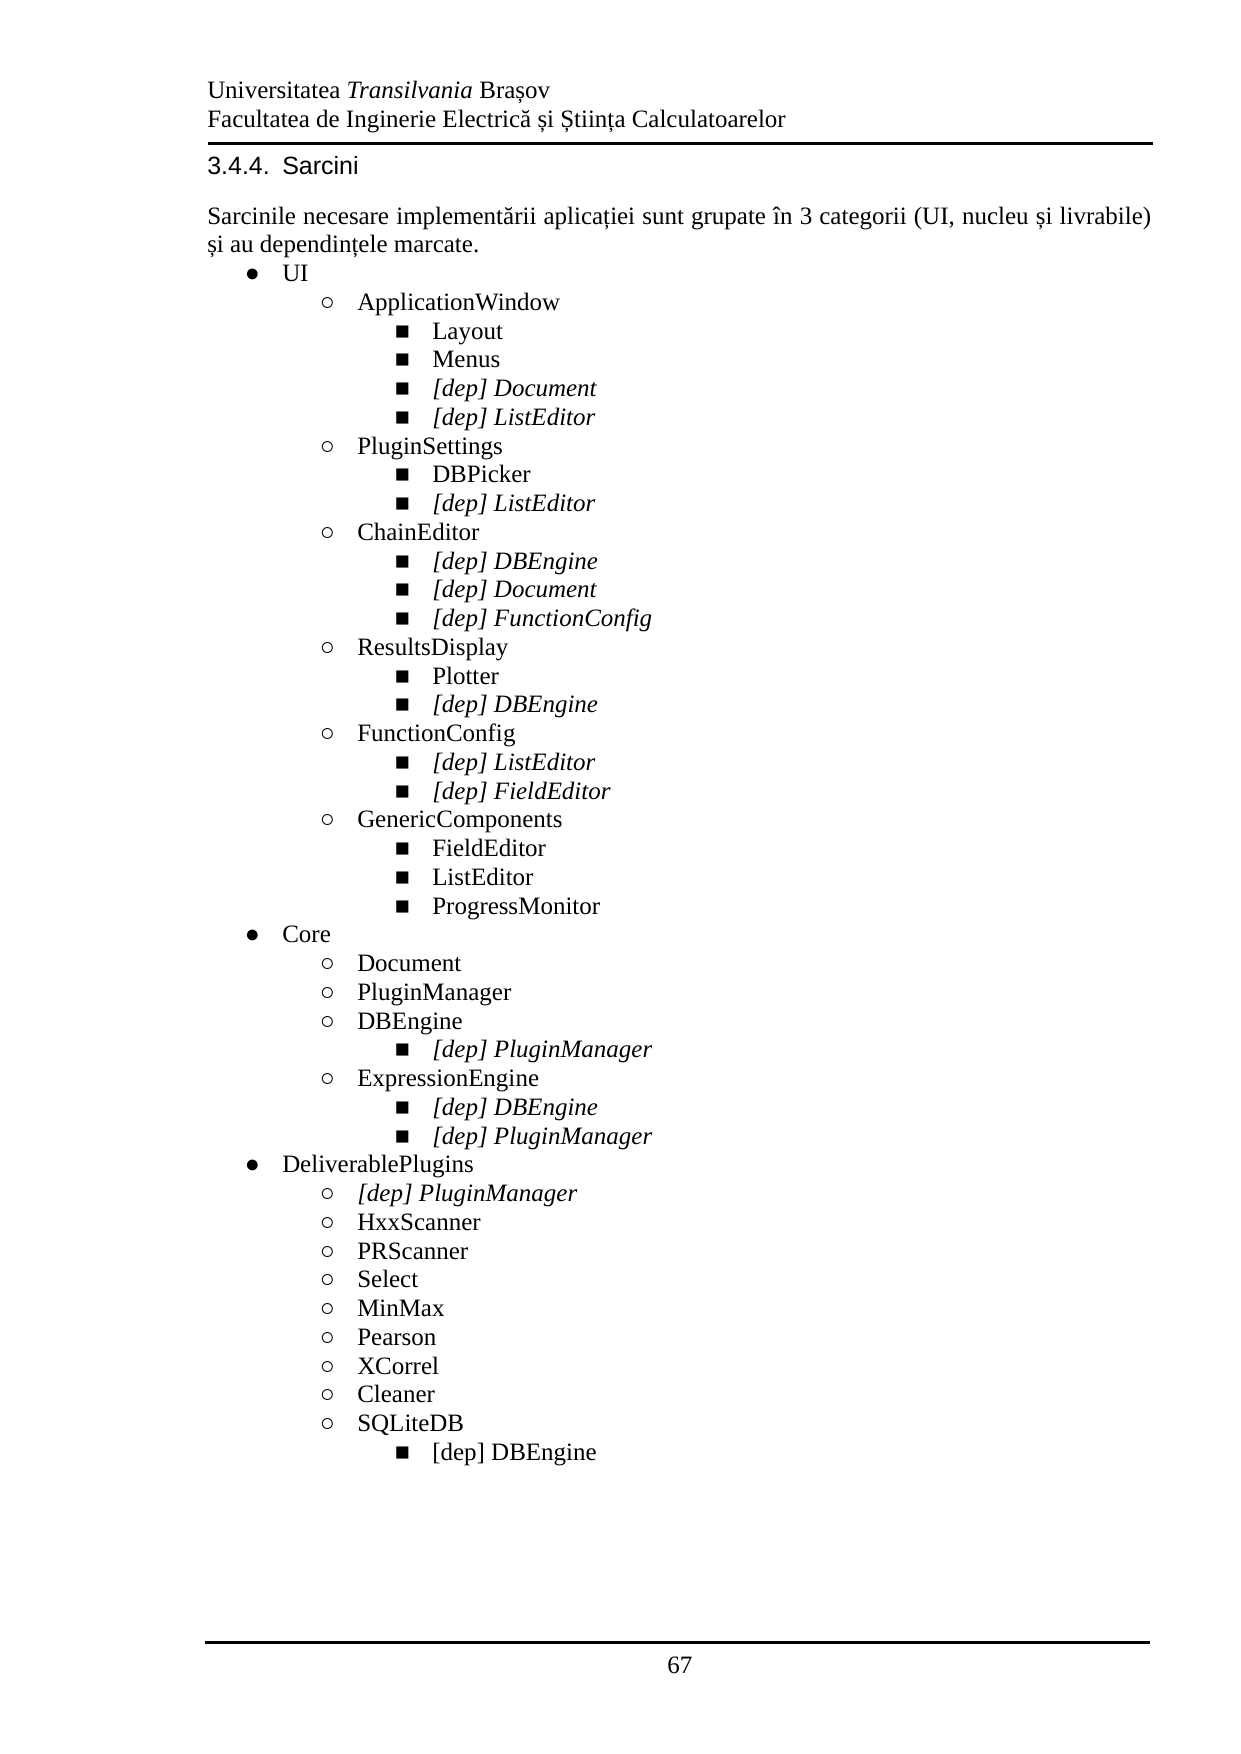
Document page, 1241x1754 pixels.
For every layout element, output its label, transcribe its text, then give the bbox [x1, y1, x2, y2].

list [dep] ListEditor [394, 402, 1152, 431]
list Plotter [394, 661, 1152, 689]
list ChainEditor [319, 517, 1152, 546]
list ListEditor [394, 862, 1152, 891]
list GenericComponents [319, 804, 1152, 833]
list PRScanner [319, 1236, 1152, 1264]
list [dep] DBEngine [394, 546, 1152, 574]
subtitle Sarcini [207, 151, 1152, 180]
list FunctionConfig [319, 718, 1152, 747]
list DBPicker [394, 459, 1152, 488]
list HxxScanner [319, 1207, 1152, 1236]
list ResultsDisplay [319, 632, 1152, 661]
list [dep] DBEngine [394, 1437, 1152, 1466]
list [dep] FunctionConfig [394, 603, 1152, 632]
list [dep] PluginManager [319, 1178, 1152, 1207]
list Pearson [319, 1322, 1152, 1351]
list UI [244, 258, 1152, 287]
list Cleaner [319, 1379, 1152, 1408]
list [dep] Document [394, 373, 1152, 402]
list ExpressionEngine [319, 1063, 1152, 1092]
list Layout [394, 316, 1152, 344]
list Document [319, 948, 1152, 977]
list [dep] PluginManager [394, 1034, 1152, 1063]
list DeliverablePlugins [244, 1149, 1152, 1178]
text Sarcinile necesare implementării aplicației sunt grupate în 3 categorii (UI, nucleu și livrabile) și au dependințele marcate. [207, 201, 1152, 258]
list MinMax [319, 1293, 1152, 1322]
list [dep] ListEditor [394, 747, 1152, 776]
list Select [319, 1264, 1152, 1293]
list [dep] FieldEditor [394, 776, 1152, 804]
list ApplicationWindow [319, 287, 1152, 316]
list [dep] DBEngine [394, 689, 1152, 718]
list SQLiteDB [319, 1408, 1152, 1437]
list XCorrel [319, 1351, 1152, 1379]
list DBEngine [319, 1006, 1152, 1034]
list FieldEditor [394, 833, 1152, 862]
list ProgressMonitor [394, 891, 1152, 919]
list Core [244, 919, 1152, 948]
list [dep] ListEditor [394, 488, 1152, 517]
list Menus [394, 344, 1152, 373]
list PluginManager [319, 977, 1152, 1006]
list [dep] DBEngine [394, 1092, 1152, 1121]
list [dep] Document [394, 574, 1152, 603]
list [dep] PluginManager [394, 1121, 1152, 1149]
list PluginSettings [319, 431, 1152, 459]
